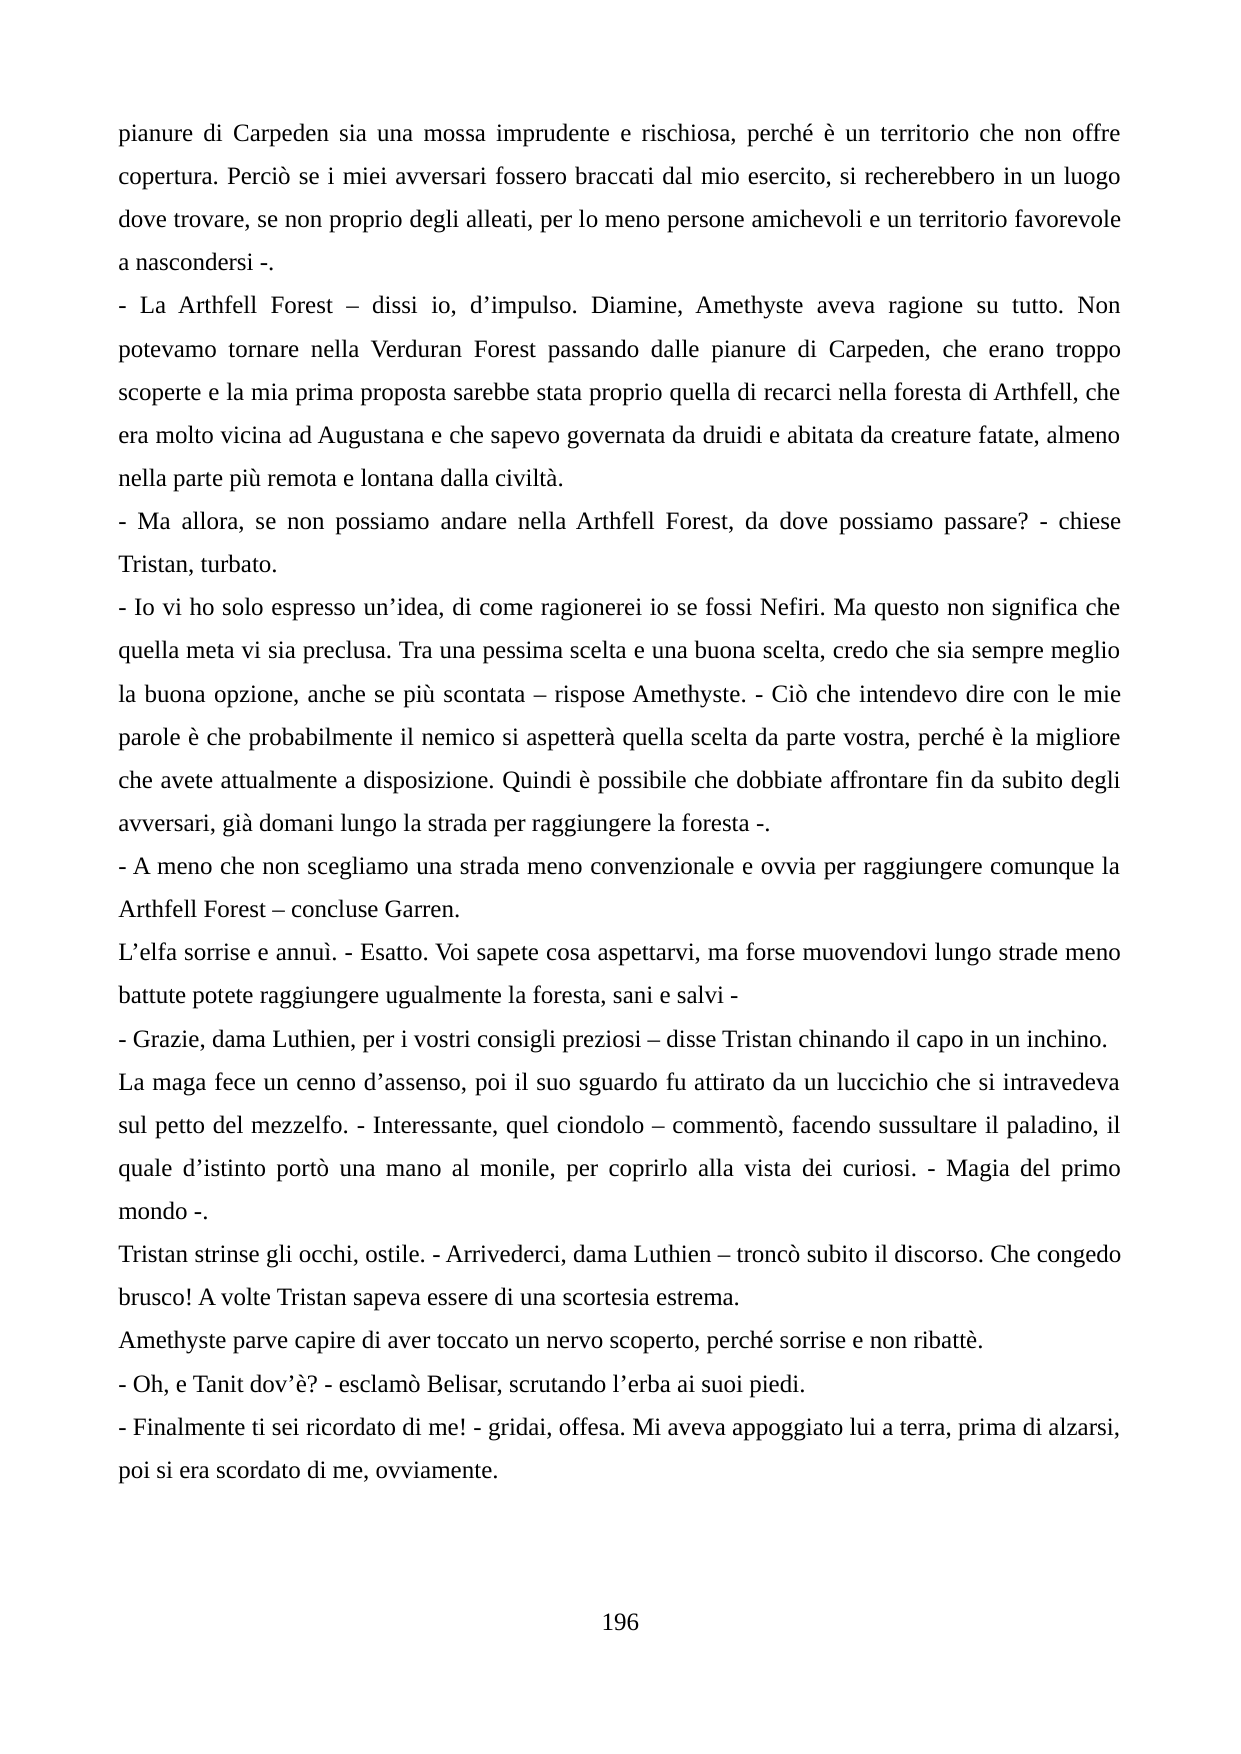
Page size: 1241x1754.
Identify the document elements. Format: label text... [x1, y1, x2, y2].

text Tristan strinse gli occhi, ostile. - Arrivederci, dama Luthien – troncò subito il discorso. Che congedo brusco! A volte Tristan sapeva essere di una scortesia estrema. [118, 1239, 1122, 1311]
text - Oh, e Tanit dov’è? - esclamò Belisar, scrutando l’erba ai suoi piedi. [118, 1369, 1122, 1397]
text - A meno che non scegliamo una strada meno convenzionale e ovvia per raggiungere comunque la Arthfell Forest – concluse Garren. [118, 851, 1122, 923]
text - Ma allora, se non possiamo andare nella Arthfell Forest, da dove possiamo passare? - chiese Tristan, turbato. [118, 506, 1122, 578]
text La maga fece un cenno d’assenso, poi il suo sguardo fu attirato da un luccichio che si intravedeva sul petto del mezzelfo. - Interessante, quel ciondolo – commentò, facendo sussultare il paladino, il quale d’istinto portò una mano al monile, per coprirlo alla vista dei curiosi. - Magia del primo mondo -. [118, 1067, 1122, 1225]
text Amethyste parve capire di aver toccato un nervo scoperto, perché sorrise e non ribattè. [118, 1326, 1122, 1354]
text - Grazie, dama Luthien, per i vostri consigli preziosi – disse Tristan chinando il capo in un inchino. [118, 1024, 1122, 1052]
text - La Arthfell Forest – dissi io, d’impulso. Diamine, Amethyste aveva ragione su tutto. Non potevamo tornare nella Verduran Forest passando dalle pianure di Carpeden, che erano troppo scoperte e la mia prima proposta sarebbe stata proprio quella di recarci nella foresta di Arthfell, che era molto vicina ad Augustana e che sapevo governata da druidi e abitata da creature fatate, almeno nella parte più remota e lontana dalla civiltà. [118, 291, 1122, 492]
text pianure di Carpeden sia una mossa imprudente e rischiosa, perché è un territorio che non offre copertura. Perciò se i miei avversari fossero braccati dal mio esercito, si recherebbero in un luogo dove trovare, se non proprio degli alleati, per lo meno persone amichevoli e un territorio favorevole a nascondersi -. [118, 118, 1122, 276]
text L’elfa sorrise e annuì. - Esatto. Voi sapete cosa aspettarvi, ma forse muovendovi lungo strade meno battute potete raggiungere ugualmente la foresta, sani e salvi - [118, 937, 1122, 1009]
text - Finalmente ti sei ricordato di me! - gridai, offesa. Mi aveva appoggiato lui a terra, prima di alzarsi, poi si era scordato di me, ovviamente. [118, 1412, 1122, 1484]
text - Io vi ho solo espresso un’idea, di come ragionerei io se fossi Nefiri. Ma questo non significa che quella meta vi sia preclusa. Tra una pessima scelta e una buona scelta, credo che sia sempre meglio la buona opzione, anche se più scontata – rispose Amethyste. - Ciò che intendevo dire con le mie parole è che probabilmente il nemico si aspetterà quella scelta da parte vostra, perché è la migliore che avete attualmente a disposizione. Quindi è possibile che dobbiate affrontare fin da subito degli avversari, già domani lungo la strada per raggiungere la foresta -. [118, 592, 1122, 837]
